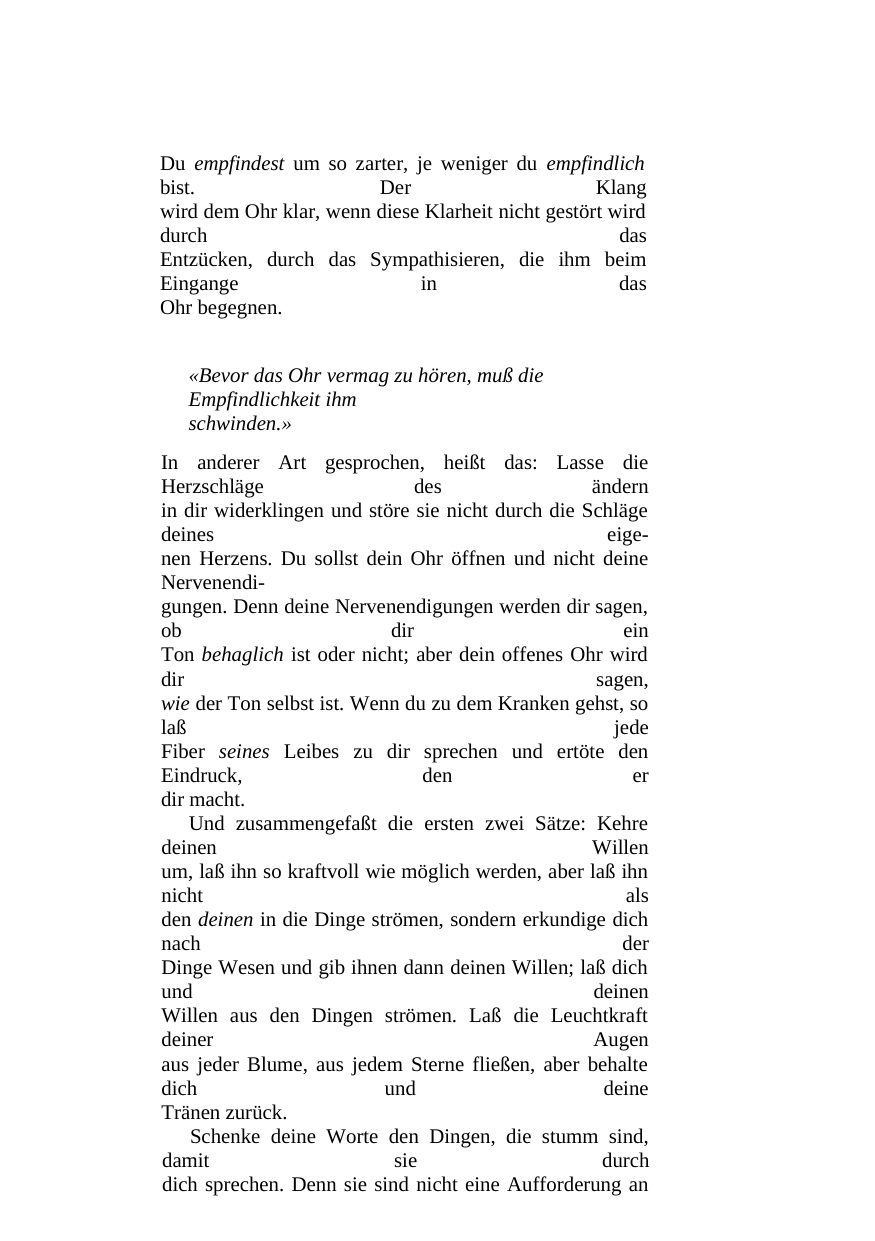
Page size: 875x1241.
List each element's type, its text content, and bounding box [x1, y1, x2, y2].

text Du empfindest um so zarter, je weniger du empfindlich bist. Der Klang wird dem Ohr klar, wenn diese Klarheit nicht gestört wird durch das Entzücken, durch das Sympathisieren, die ihm beim Eingange in das Ohr begegnen. [160, 151, 647, 319]
text In anderer Art gesprochen, heißt das: Lasse die Herzschläge des ändern in dir widerklingen und störe sie nicht durch die Schläge deines eige- nen Herzens. Du sollst dein Ohr öffnen und nicht deine Nervenendi- gungen. Denn deine Nervenendigungen werden dir sagen, ob dir ein Ton behaglich ist oder nicht; aber dein offenes Ohr wird dir sagen, wie der Ton selbst ist. Wenn du zu dem Kranken gehst, so laß jede Fiber seines Leibes zu dir sprechen und ertöte den Eindruck, den er dir macht. [161, 450, 649, 811]
text «Bevor das Ohr vermag zu hören, muß die Empfindlichkeit ihm schwinden.» [188, 363, 650, 435]
text Und zusammengefaßt die ersten zwei Sätze: Kehre deinen Willen um, laß ihn so kraftvoll wie möglich werden, aber laß ihn nicht als den deinen in die Dinge strömen, sondern erkundige dich nach der Dinge Wesen und gib ihnen dann deinen Willen; laß dich und deinen Willen aus den Dingen strömen. Laß die Leuchtkraft deiner Augen aus jeder Blume, aus jedem Sterne fließen, aber behalte dich und deine Tränen zurück. [161, 811, 649, 1124]
text Schenke deine Worte den Dingen, die stumm sind, damit sie durch dich sprechen. Denn sie sind nicht eine Aufforderung an [162, 1124, 649, 1196]
